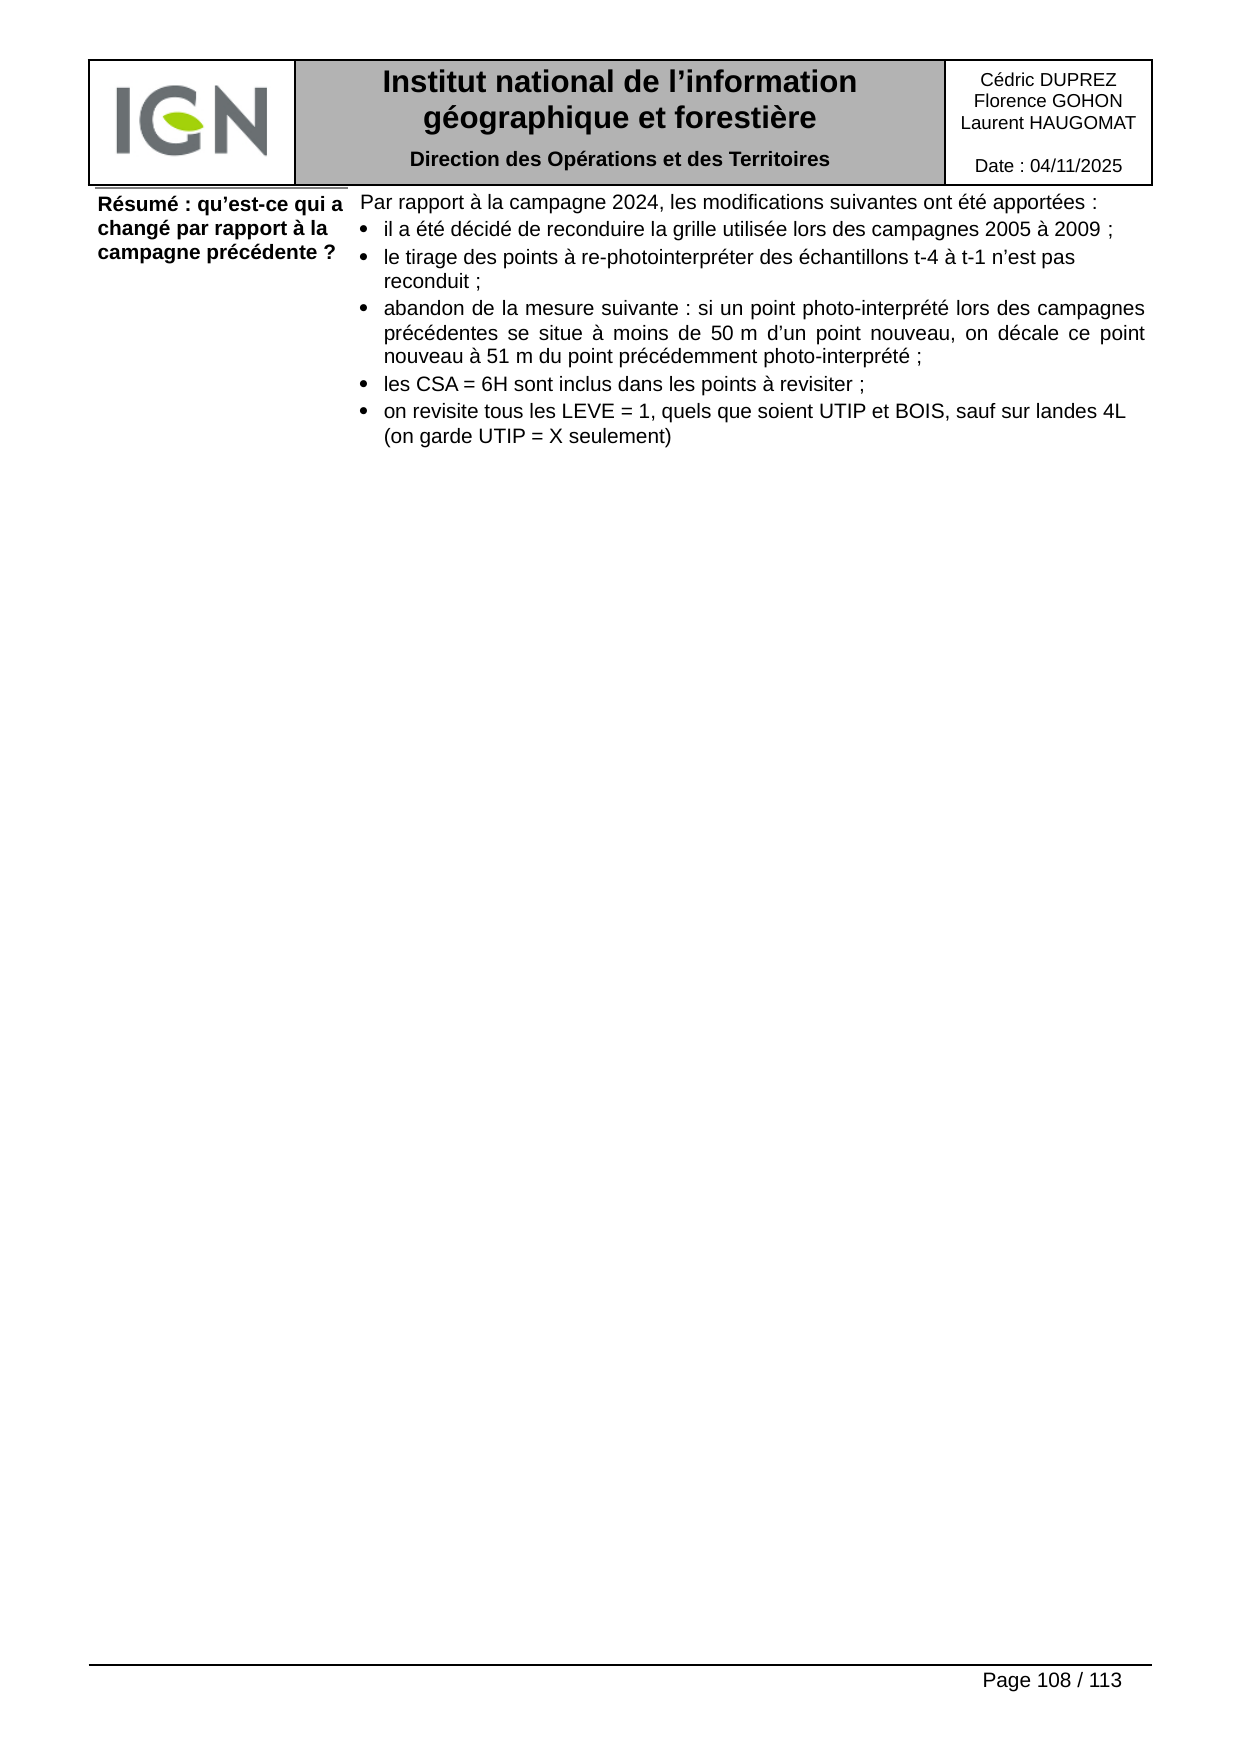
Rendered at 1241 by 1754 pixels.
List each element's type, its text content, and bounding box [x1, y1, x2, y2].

picture [91, 62, 293, 180]
table_cell Résumé : qu’est-ce qui a changé par rapport à la campagne précédente ? [89, 186, 354, 481]
table_cell Par rapport à la campagne 2024, les modifications suivantes ont été apportées : il a été décidé de reconduire la grille utilisée lors des campagnes 2005 à 2009 ; le tirage des points à re-photointerpréter des échantillons t-4 à t-1 n’est pas reconduit ; abandon de la mesure suivante : si un point photo-interprété lors des campagnes précédentes se situe à moins de 50 m d’un point nouveau, on décale ce point nouveau à 51 m du point précédemment photo-interprété ; les CSA = 6H sont inclus dans les points à revisiter ; on revisite tous les LEVE = 1, quels que soient UTIP et BOIS, sauf sur landes 4L (on garde UTIP = X seulement) [354, 186, 1152, 481]
